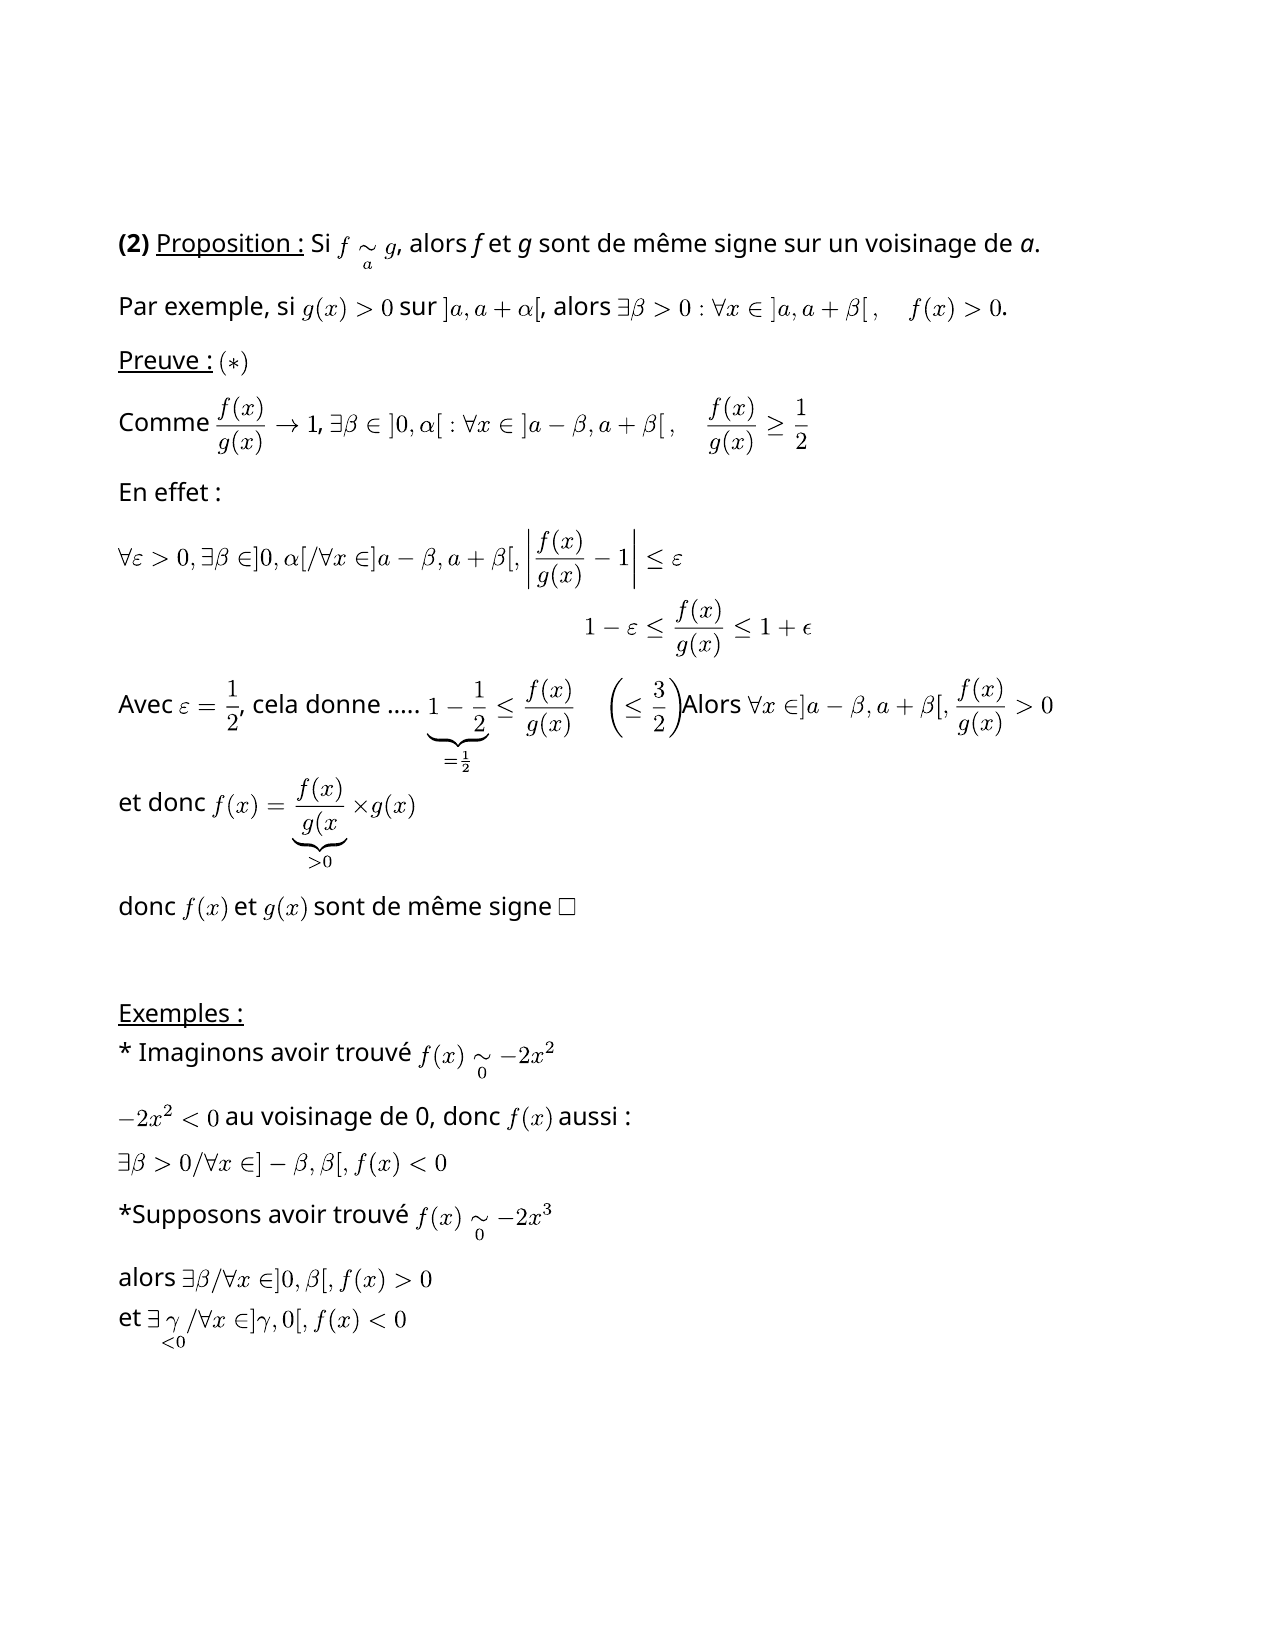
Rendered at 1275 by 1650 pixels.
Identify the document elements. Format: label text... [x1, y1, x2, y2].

text *Supposons avoir trouvé [118, 1197, 1157, 1240]
text Exemples : * Imaginons avoir trouvé [118, 996, 1157, 1079]
text [749, 396, 1157, 455]
text alors et [118, 1260, 1157, 1349]
text (2) Proposition : Si , alors f et g sont de même signe sur un voisinage de a. [118, 226, 1157, 269]
text , [258, 396, 729, 455]
text Avec , cela donne ….. Alors et donc [118, 677, 1157, 868]
text Comme [118, 396, 238, 455]
text donc et sont de même signe [118, 888, 1157, 922]
text au voisinage de 0, donc aussi : [118, 1098, 1157, 1132]
text En effet : [118, 475, 1157, 509]
text Par exemple, si sur , alors . [118, 289, 1157, 323]
text Preuve : [118, 343, 1157, 377]
